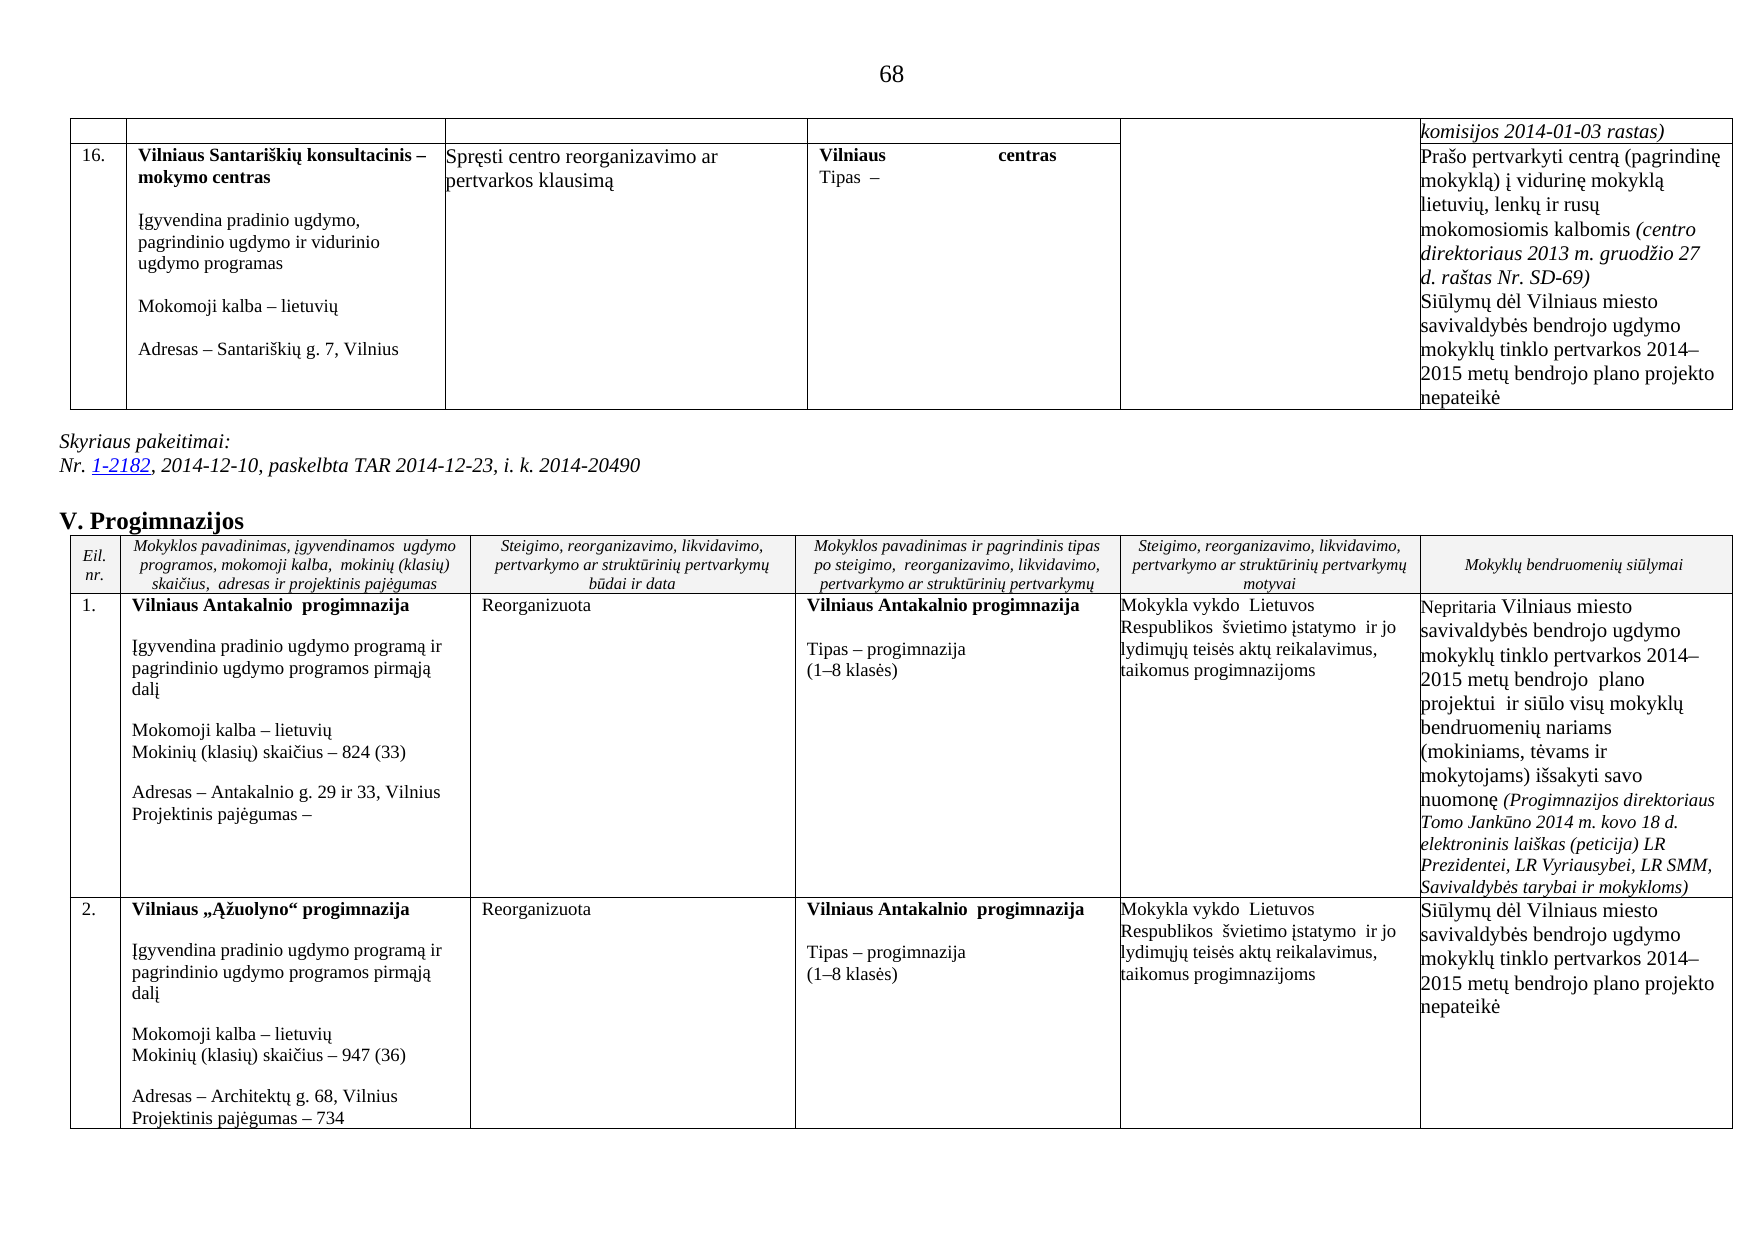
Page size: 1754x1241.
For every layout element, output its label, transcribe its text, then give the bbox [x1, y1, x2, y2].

table_header Eil. nr. [71, 536, 120, 593]
table_cell Mokykla vykdo Lietuvos Respublikos švietimo įstatymo ir jo lydimųjų teisės aktų reikalavimus, taikomus progimnazijoms [1121, 594, 1420, 897]
table_cell komisijos 2014-01-03 rastas) [1421, 119, 1732, 143]
table_cell 16. [71, 144, 126, 409]
table_cell [1121, 119, 1420, 409]
table_cell Reorganizuota [471, 898, 795, 1128]
table_header Steigimo, reorganizavimo, likvidavimo, pertvarkymo ar struktūrinių pertvarkymų būdai ir data [471, 536, 795, 593]
table_cell Mokykla vykdo Lietuvos Respublikos švietimo įstatymo ir jo lydimųjų teisės aktų reikalavimus, taikomus progimnazijoms [1121, 898, 1420, 1128]
text Nr. 1-2182, 2014-12-10, paskelbta TAR 2014-12-23, i. k. 2014-20490 [59, 453, 1724, 477]
table_cell [127, 119, 445, 143]
table_cell Prašo pertvarkyti centrą (pagrindinę mokyklą) į vidurinę mokyklą lietuvių, lenkų ir rusų mokomosiomis kalbomis (centro direktoriaus 2013 m. gruodžio 27 d. raštas Nr. SD-69) Siūlymų dėl Vilniaus miesto savivaldybės bendrojo ugdymo mokyklų tinklo pertvarkos 2014–2015 metų bendrojo plano projekto nepateikė [1421, 144, 1732, 409]
table_cell Spręsti centro reorganizavimo ar pertvarkos klausimą [446, 144, 807, 409]
table_cell [71, 119, 126, 143]
table_header Mokyklos pavadinimas, įgyvendinamos ugdymo programos, mokomoji kalba, mokinių (klasių) skaičius, adresas ir projektinis pajėgumas [121, 536, 470, 593]
table_cell Reorganizuota [471, 594, 795, 897]
table_cell Vilniaus Santariškių konsultacinis –mokymo centras Įgyvendina pradinio ugdymo, pagrindinio ugdymo ir vidurinio ugdymo programas Mokomoji kalba – lietuvių Adresas – Santariškių g. 7, Vilnius [127, 144, 445, 409]
table_cell [808, 119, 1120, 143]
table_header Mokyklos pavadinimas ir pagrindinis tipas po steigimo, reorganizavimo, likvidavimo, pertvarkymo ar struktūrinių pertvarkymų [796, 536, 1120, 593]
table_cell Vilniaus centras Tipas – [808, 144, 1120, 409]
table_cell 2. [71, 898, 120, 1128]
table_header Steigimo, reorganizavimo, likvidavimo, pertvarkymo ar struktūrinių pertvarkymų motyvai [1121, 536, 1420, 593]
table_cell Siūlymų dėl Vilniaus miesto savivaldybės bendrojo ugdymo mokyklų tinklo pertvarkos 2014–2015 metų bendrojo plano projekto nepateikė [1421, 898, 1732, 1128]
table_cell Vilniaus „Ąžuolyno“ progimnazija Įgyvendina pradinio ugdymo programą ir pagrindinio ugdymo programos pirmąją dalį Mokomoji kalba – lietuvių Mokinių (klasių) skaičius – 947 (36) Adresas – Architektų g. 68, Vilnius Projektinis pajėgumas – 734 [121, 898, 470, 1128]
table_header Mokyklų bendruomenių siūlymai [1421, 536, 1732, 593]
text V. Progimnazijos [59, 506, 1724, 535]
text Skyriaus pakeitimai: [59, 429, 1724, 453]
table_cell [446, 119, 807, 143]
table_cell Vilniaus Antakalnio progimnazija Tipas – progimnazija (1–8 klasės) [796, 594, 1120, 897]
table_cell Vilniaus Antakalnio progimnazija Tipas – progimnazija (1–8 klasės) [796, 898, 1120, 1128]
table_cell Vilniaus Antakalnio progimnazija Įgyvendina pradinio ugdymo programą ir pagrindinio ugdymo programos pirmąją dalį Mokomoji kalba – lietuvių Mokinių (klasių) skaičius – 824 (33) Adresas – Antakalnio g. 29 ir 33, Vilnius Projektinis pajėgumas – [121, 594, 470, 897]
table_cell 1. [71, 594, 120, 897]
table_cell Nepritaria Vilniaus miesto savivaldybės bendrojo ugdymo mokyklų tinklo pertvarkos 2014–2015 metų bendrojo plano projektui ir siūlo visų mokyklų bendruomenių nariams (mokiniams, tėvams ir mokytojams) išsakyti savo nuomonę (Progimnazijos direktoriaus Tomo Jankūno 2014 m. kovo 18 d. elektroninis laiškas (peticija) LR Prezidentei, LR Vyriausybei, LR SMM, Savivaldybės tarybai ir mokykloms) [1421, 594, 1732, 897]
